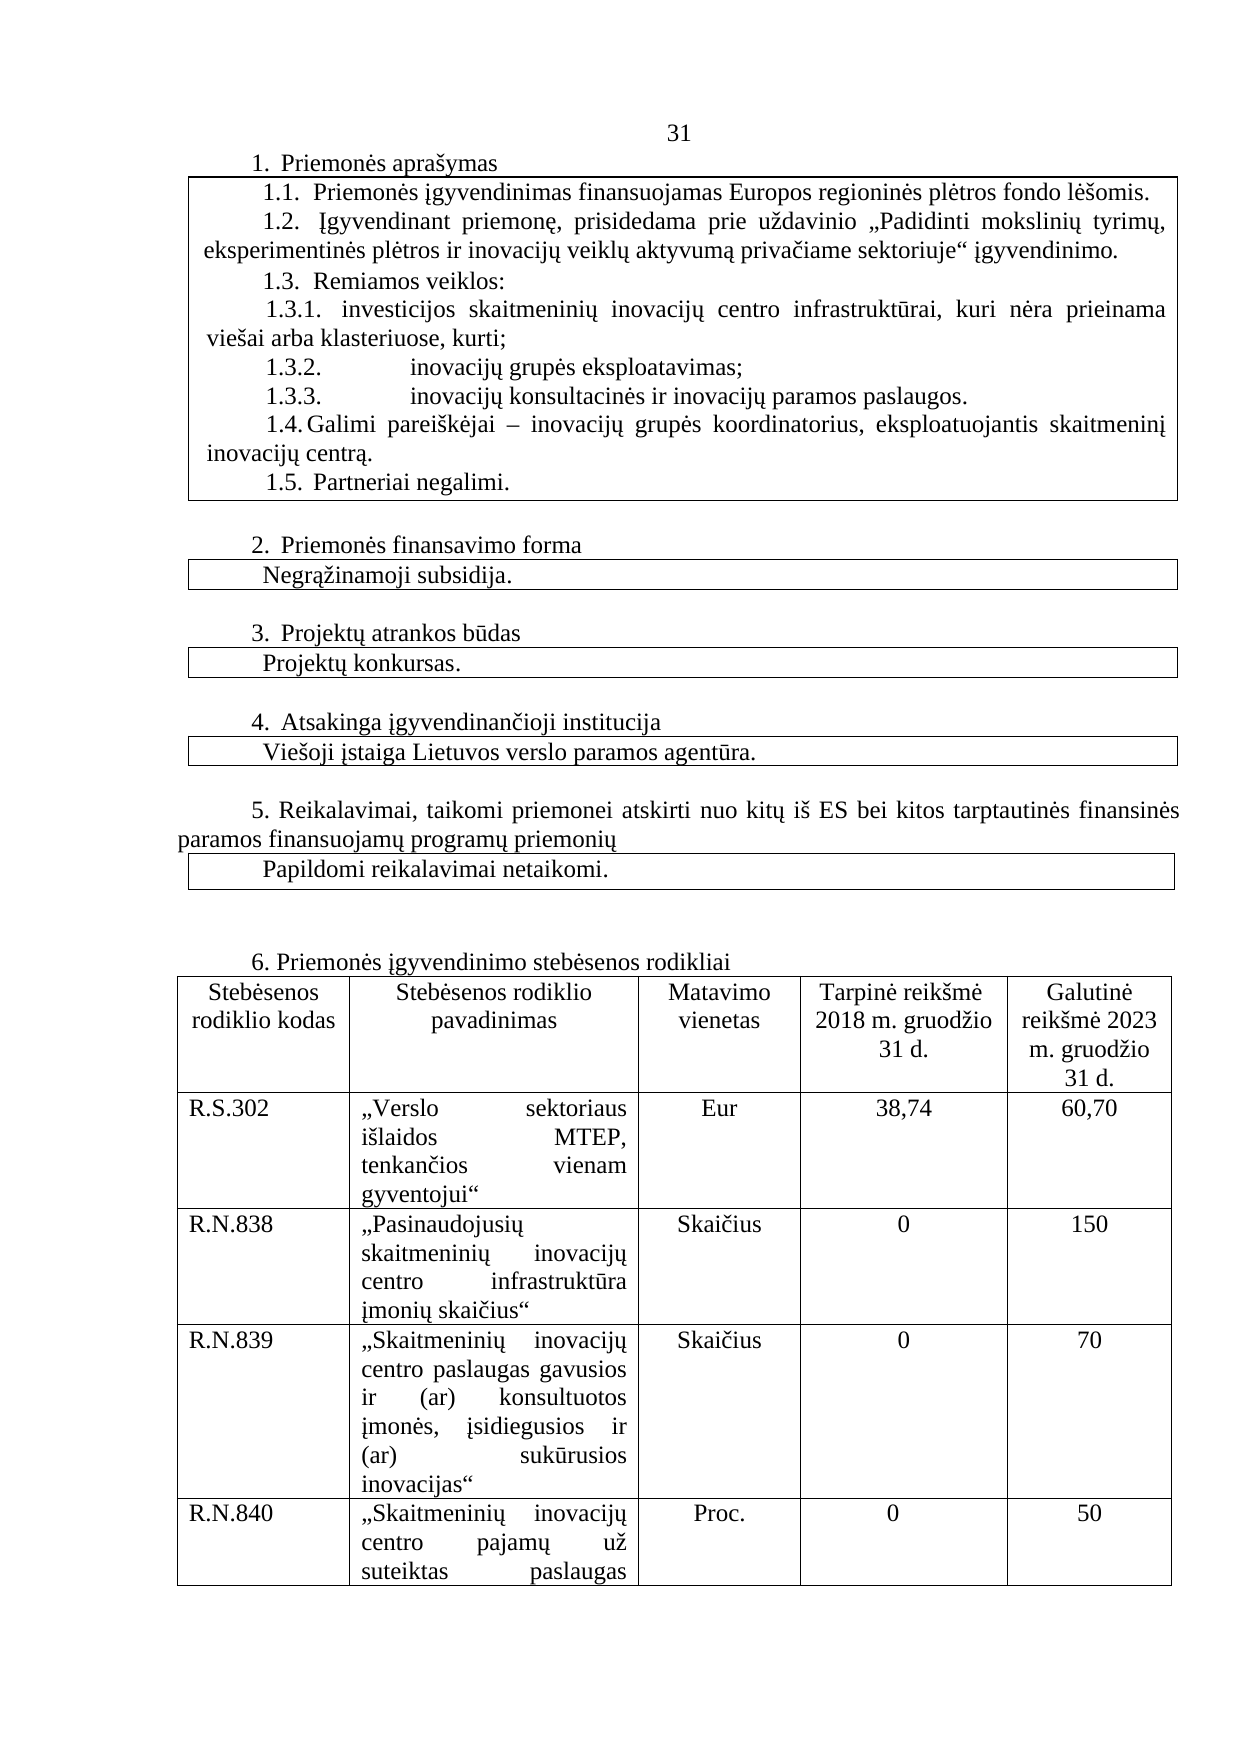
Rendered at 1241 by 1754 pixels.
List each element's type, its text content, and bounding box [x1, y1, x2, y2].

table_cell 60,70 [1008, 1093, 1171, 1208]
table_cell R.S.302 [178, 1093, 349, 1208]
table_header Viešoji įstaiga Lietuvos verslo paramos agentūra. [189, 737, 1177, 765]
table_cell 70 [1008, 1325, 1171, 1497]
table_header Negrąžinamoji subsidija. [189, 560, 1177, 589]
table_header Papildomi reikalavimai netaikomi. [189, 854, 1174, 888]
text 6. Priemonės įgyvendinimo stebėsenos rodikliai [177, 947, 1181, 976]
text 1. Priemonės aprašymas [215, 148, 1181, 176]
table_cell 38,74 [801, 1093, 1007, 1208]
text 3. Projektų atrankos būdas [215, 618, 1181, 647]
table_cell R.N.840 [178, 1499, 349, 1585]
table_header Stebėsenos rodiklio pavadinimas [350, 977, 638, 1092]
table_header Tarpinė reikšmė 2018 m. gruodžio 31 d. [801, 977, 1007, 1092]
table_header Galutinė reikšmė 2023 m. gruodžio 31 d. [1008, 977, 1171, 1092]
text 2. Priemonės finansavimo forma [215, 530, 1181, 559]
table_cell 1.3. Remiamos veiklos: 1.3.1. investicijos skaitmeninių inovacijų centro infrastruktūrai, kuri nėra prieinama viešai arba klasteriuose, kurti; 1.3.2. inovacijų grupės eksploatavimas; 1.3.3. inovacijų konsultacinės ir inovacijų paramos paslaugos. [189, 266, 1177, 409]
table_cell Skaičius [639, 1325, 800, 1497]
table_cell 1.4. Galimi pareiškėjai – inovacijų grupės koordinatorius, eksploatuojantis skaitmeninį inovacijų centrą. 1.5. Partneriai negalimi. [189, 410, 1177, 500]
table_cell 1.2. Įgyvendinant priemonę, prisidedama prie uždavinio „Padidinti mokslinių tyrimų, eksperimentinės plėtros ir inovacijų veiklų aktyvumą privačiame sektoriuje“ įgyvendinimo. [189, 206, 1177, 266]
table_cell „Pasinaudojusių skaitmeninių inovacijų centro infrastruktūra įmonių skaičius“ [350, 1209, 638, 1324]
table_cell „Skaitmeninių inovacijų centro pajamų už suteiktas paslaugas [350, 1499, 638, 1585]
table_cell 50 [1008, 1499, 1171, 1585]
table_cell 150 [1008, 1209, 1171, 1324]
table_header 1.1. Priemonės įgyvendinimas finansuojamas Europos regioninės plėtros fondo lėšomis. [189, 178, 1177, 206]
table_cell „Skaitmeninių inovacijų centro paslaugas gavusios ir (ar) konsultuotos įmonės, įsidiegusios ir (ar) sukūrusios inovacijas“ [350, 1325, 638, 1497]
text 5. Reikalavimai, taikomi priemonei atskirti nuo kitų iš ES bei kitos tarptautinės finansinės paramos finansuojamų programų priemonių [177, 795, 1181, 853]
table_header Projektų konkursas. [189, 648, 1177, 677]
table_cell 0 [801, 1499, 1007, 1585]
text 4. Atsakinga įgyvendinančioji institucija [215, 707, 1181, 736]
table_cell „Verslo sektoriaus išlaidos MTEP, tenkančios vienam gyventojui“ [350, 1093, 638, 1208]
table_header Matavimo vienetas [639, 977, 800, 1092]
table_cell Eur [639, 1093, 800, 1208]
table_cell 0 [801, 1325, 1007, 1497]
table_cell R.N.839 [178, 1325, 349, 1497]
table_cell Skaičius [639, 1209, 800, 1324]
table_cell 0 [801, 1209, 1007, 1324]
table_header Stebėsenos rodiklio kodas [178, 977, 349, 1092]
table_cell R.N.838 [178, 1209, 349, 1324]
table_cell Proc. [639, 1499, 800, 1585]
